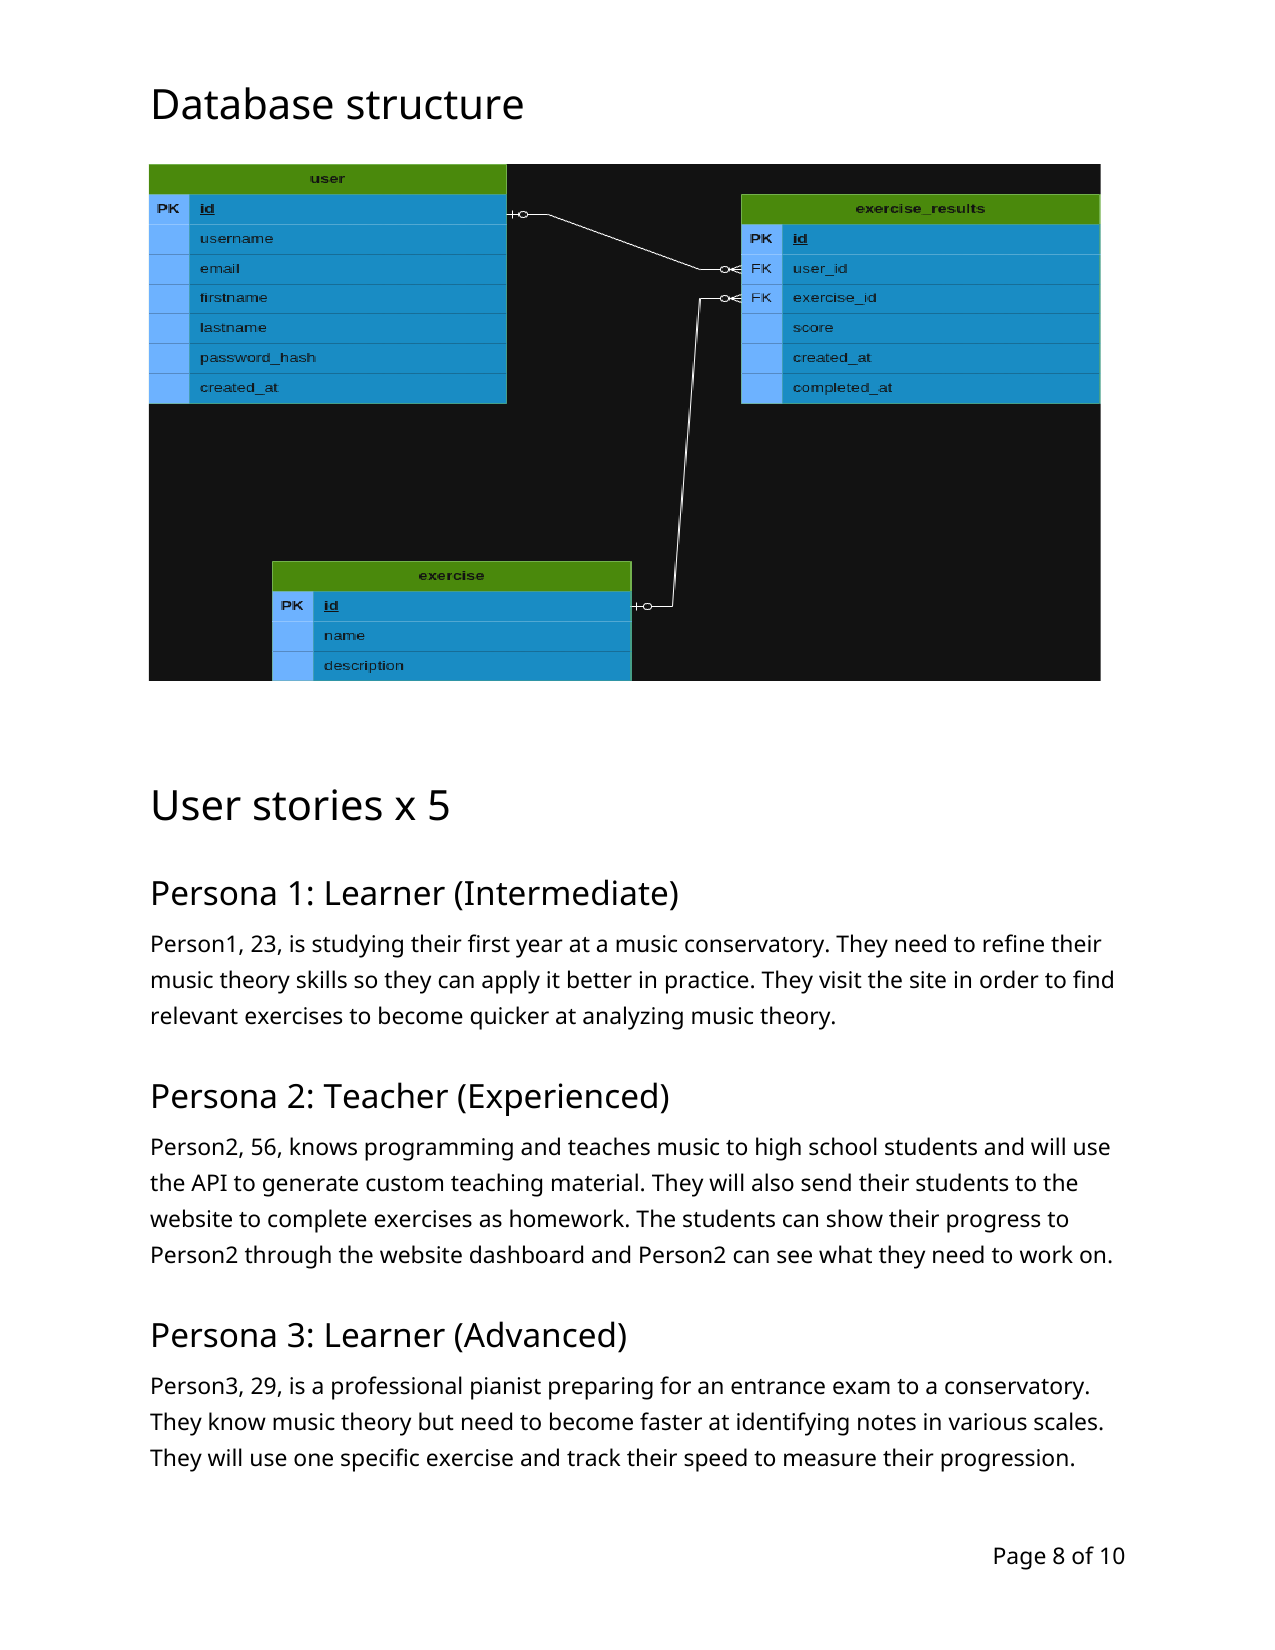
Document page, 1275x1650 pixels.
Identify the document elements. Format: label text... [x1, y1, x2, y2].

text Person3, 29, is a professional pianist preparing for an entrance exam to a conservatory. They know music theory but need to become faster at identifying notes in various scales. They will use one specific exercise and track their speed to measure their progression. [150, 1370, 1125, 1473]
subtitle Database structure [150, 75, 1125, 132]
subtitle Persona 2: Teacher (Experienced) [150, 1073, 1125, 1118]
subtitle User stories x 5 [150, 776, 1125, 832]
text Person1, 23, is studying their first year at a music conservatory. They need to refine their music theory skills so they can apply it better in practice. They visit the site in order to find relevant exercises to become quicker at analyzing music theory. [150, 928, 1125, 1031]
subtitle Persona 1: Learner (Intermediate) [150, 870, 1125, 915]
text Person2, 56, knows programming and teaches music to high school students and will use the API to generate custom teaching material. They will also send their students to the website to complete exercises as homework. The students can show their progress to Person2 through the website dashboard and Person2 can see what they need to work on. [150, 1131, 1125, 1270]
subtitle Persona 3: Learner (Advanced) [150, 1312, 1125, 1358]
picture [148, 164, 1101, 681]
